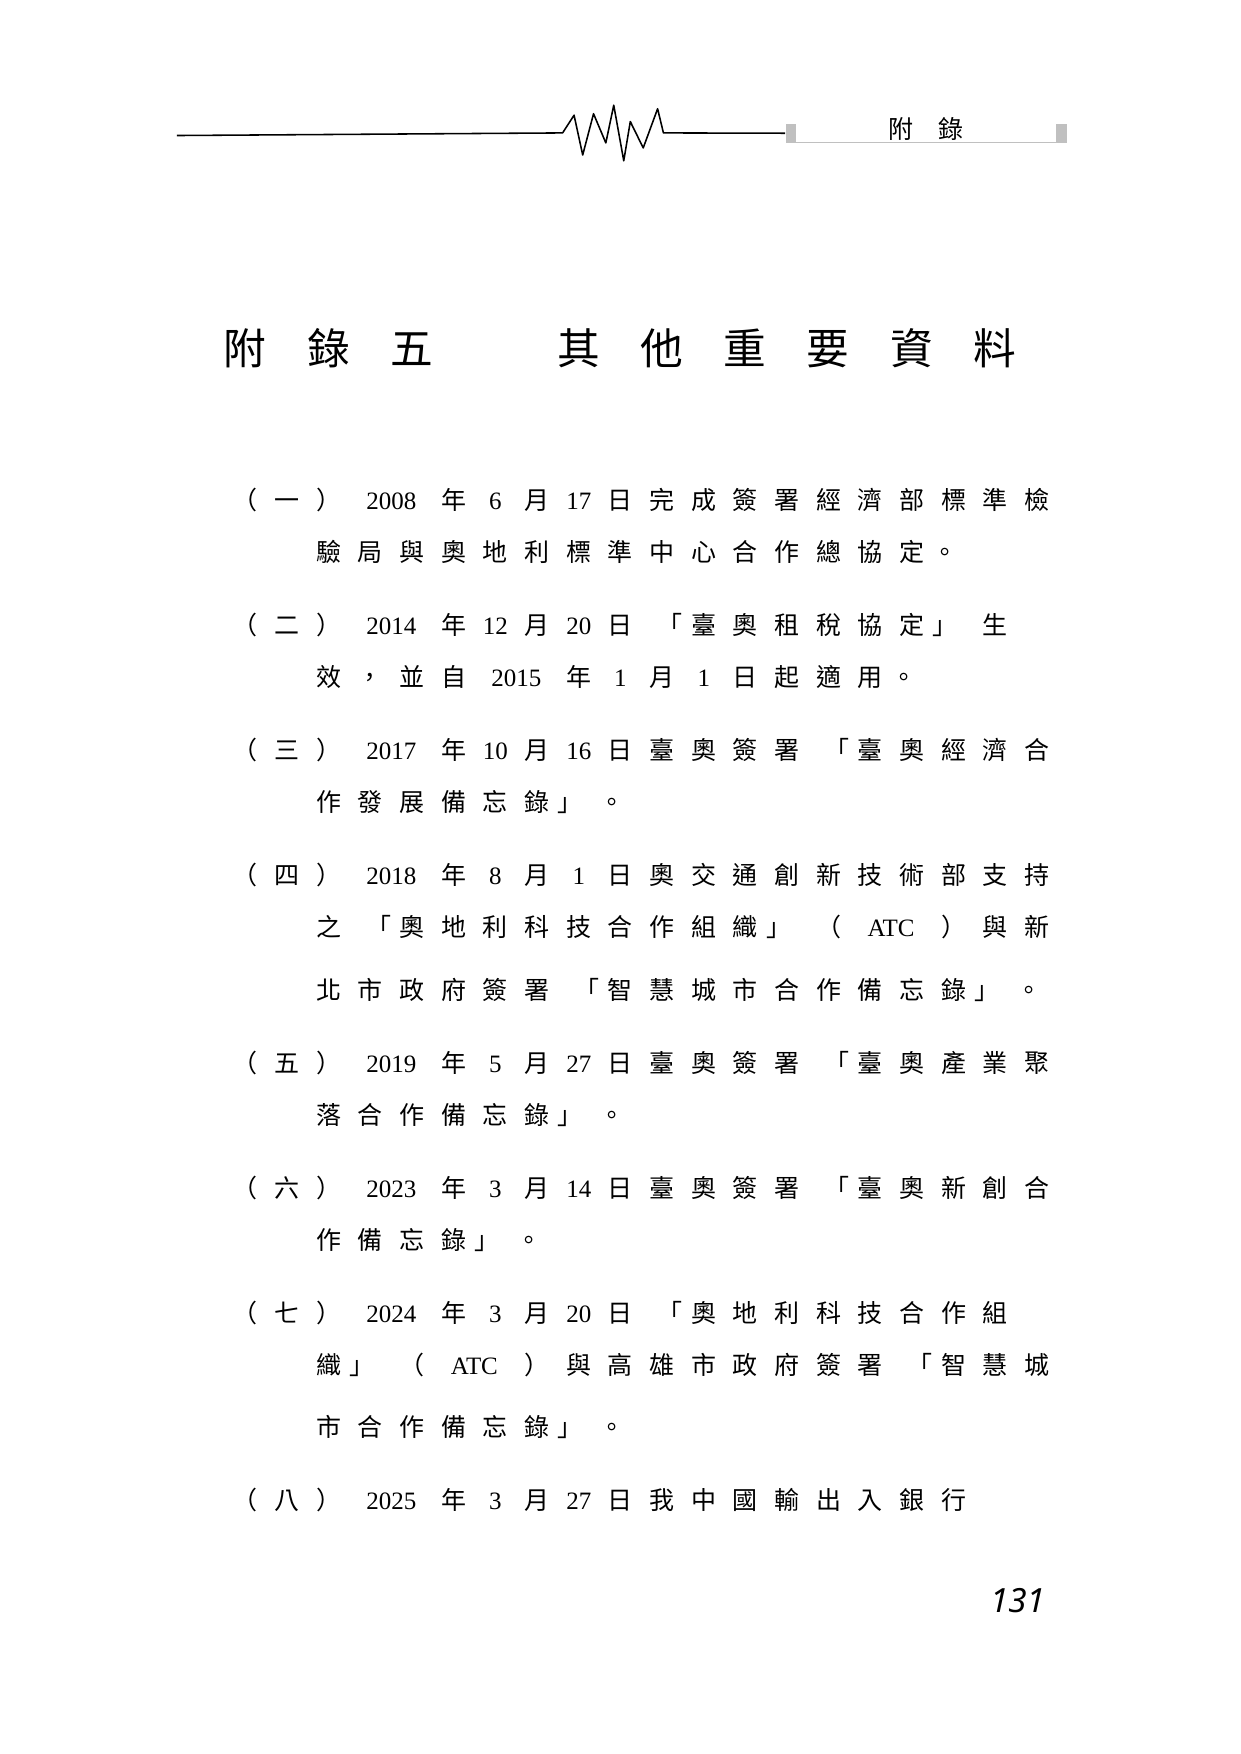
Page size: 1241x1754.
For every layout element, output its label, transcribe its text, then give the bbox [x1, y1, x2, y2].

text （四）2018年8月1日奧交通創新技術部支持之「奧地利科技合作組織」（ATC）與新北市政府簽署「智慧城市合作備忘錄」。 [207, 822, 1058, 1009]
text （六）2023年3月14日臺奧簽署「臺奧新創合作備忘錄」。 [207, 1134, 1058, 1259]
text （七）2024年3月20日「奧地利科技合作組織」（ATC）與高雄市政府簽署「智慧城市合作備忘錄」。 [207, 1259, 1058, 1447]
text （五）2019年5月27日臺奧簽署「臺奧產業聚落合作備忘錄」。 [207, 1009, 1058, 1134]
text （一）2008年6月17日完成簽署經濟部標準檢驗局與奧地利標準中心合作總協定。 [207, 447, 1058, 572]
text （三）2017年10月16日臺奧簽署「臺奧經濟合作發展備忘錄」。 [207, 697, 1058, 822]
text 附錄五 其他重要資料 [183, 304, 1058, 366]
text （二）2014年12月20日「臺奧租稅協定」生效，並自2015年1月1日起適用。 [207, 572, 1058, 697]
text （八）2025年3月27日我中國輸出入銀行 [207, 1447, 1058, 1509]
